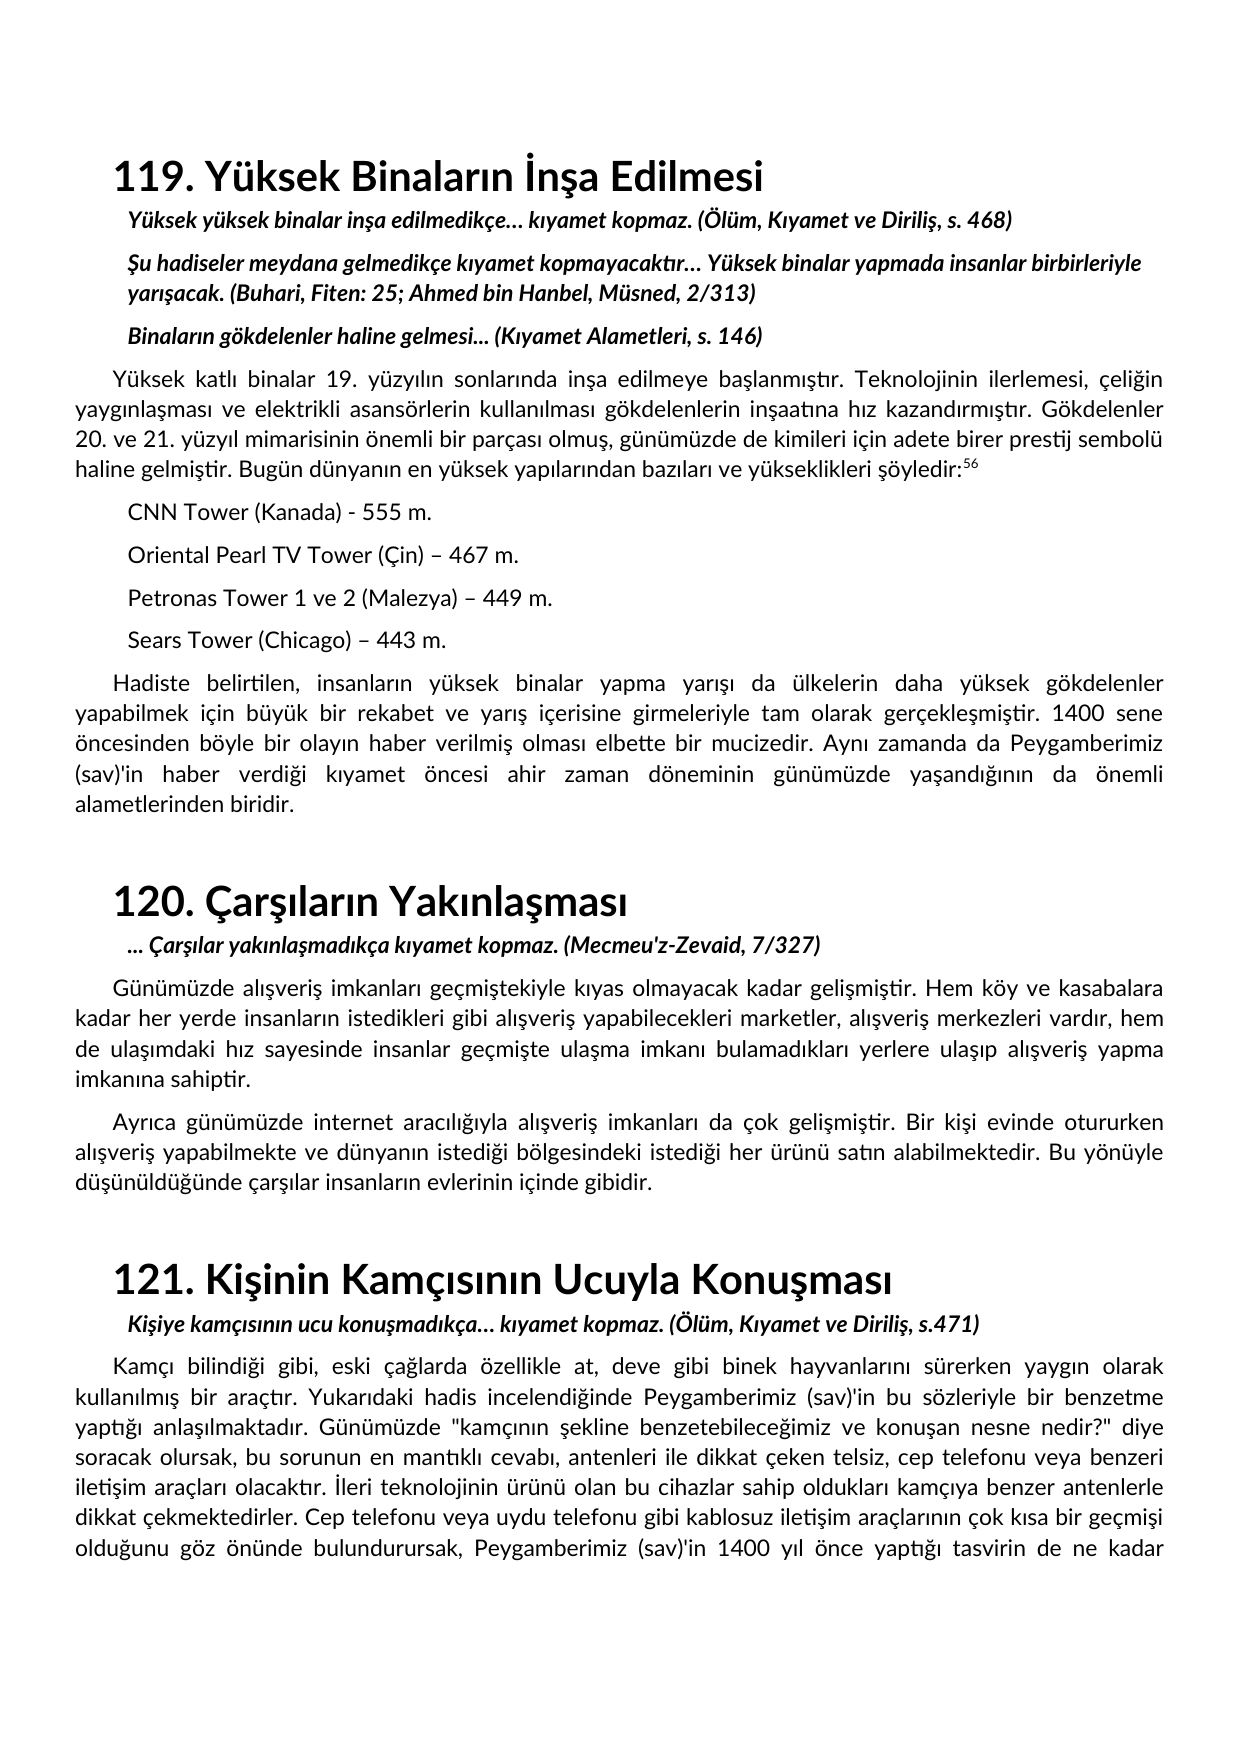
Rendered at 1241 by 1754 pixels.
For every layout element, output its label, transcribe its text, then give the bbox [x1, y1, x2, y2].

text ... Çarşılar yakınlaşmadıkça kıyamet kopmaz. (Mecmeu'z-Zevaid, 7/327) [127, 931, 1143, 959]
text Petronas Tower 1 ve 2 (Malezya) – 449 m. [127, 583, 1143, 611]
text CNN Tower (Kanada) - 555 m. [127, 498, 1143, 525]
text Günümüzde alışveriş imkanları geçmiştekiyle kıyas olmayacak kadar gelişmiştir. Hem köy ve kasabalara kadar her yerde insanların istedikleri gibi alışveriş yapabilecekleri marketler, alışveriş merkezleri vardır, hem de ulaşımdaki hız sayesinde insanlar geçmişte ulaşma imkanı bulamadıkları yerlere ulaşıp alışveriş yapma imkanına sahiptir. [75, 974, 1165, 1092]
text Kişiye kamçısının ucu konuşmadıkça… kıyamet kopmaz. (Ölüm, Kıyamet ve Diriliş, s.471) [127, 1309, 1143, 1337]
text Oriental Pearl TV Tower (Çin) – 467 m. [127, 541, 1143, 568]
text Şu hadiseler meydana gelmedikçe kıyamet kopmayacaktır… Yüksek binalar yapmada insanlar birbirleriyle yarışacak. (Buhari, Fiten: 25; Ahmed bin Hanbel, Müsned, 2/313) [127, 249, 1143, 307]
text Kamçı bilindiği gibi, eski çağlarda özellikle at, deve gibi binek hayvanlarını sürerken yaygın olarak kullanılmış bir araçtır. Yukarıdaki hadis incelendiğinde Peygamberimiz (sav)'in bu sözleriyle bir benzetme yaptığı anlaşılmaktadır. Günümüzde "kamçının şekline benzetebileceğimiz ve konuşan nesne nedir?" diye soracak olursak, bu sorunun en mantıklı cevabı, antenleri ile dikkat çeken telsiz, cep telefonu veya benzeri iletişim araçları olacaktır. İleri teknolojinin ürünü olan bu cihazlar sahip oldukları kamçıya benzer antenlerle dikkat çekmektedirler. Cep telefonu veya uydu telefonu gibi kablosuz iletişim araçlarının çok kısa bir geçmişi olduğunu göz önünde bulundurursak, Peygamberimiz (sav)'in 1400 yıl önce yaptığı tasvirin de ne kadar [75, 1352, 1165, 1561]
text Yüksek yüksek binalar inşa edilmedikçe… kıyamet kopmaz. (Ölüm, Kıyamet ve Diriliş, s. 468) [127, 206, 1143, 234]
text Binaların gökdelenler haline gelmesi... (Kıyamet Alametleri, s. 146) [127, 322, 1143, 349]
text Sears Tower (Chicago) – 443 m. [127, 626, 1143, 653]
text Ayrıca günümüzde internet aracılığıyla alışveriş imkanları da çok gelişmiştir. Bir kişi evinde otururken alışveriş yapabilmekte ve dünyanın istediği bölgesindeki istediği her ürünü satın alabilmektedir. Bu yönüyle düşünüldüğünde çarşılar insanların evlerinin içinde gibidir. [75, 1107, 1165, 1195]
subtitle 119. Yüksek Binaların İnşa Edilmesi [112, 150, 1165, 200]
text Yüksek katlı binalar 19. yüzyılın sonlarında inşa edilmeye başlanmıştır. Teknolojinin ilerlemesi, çeliğin yaygınlaşması ve elektrikli asansörlerin kullanılması gökdelenlerin inşaatına hız kazandırmıştır. Gökdelenler 20. ve 21. yüzyıl mimarisinin önemli bir parçası olmuş, günümüzde de kimileri için adete birer prestij sembolü haline gelmiştir. Bugün dünyanın en yüksek yapılarından bazıları ve yükseklikleri şöyledir:56 [75, 364, 1165, 483]
subtitle 121. Kişinin Kamçısının Ucuyla Konuşması [112, 1253, 1165, 1303]
subtitle 120. Çarşıların Yakınlaşması [112, 875, 1165, 925]
text Hadiste belirtilen, insanların yüksek binalar yapma yarışı da ülkelerin daha yüksek gökdelenler yapabilmek için büyük bir rekabet ve yarış içerisine girmeleriyle tam olarak gerçekleşmiştir. 1400 sene öncesinden böyle bir olayın haber verilmiş olması elbette bir mucizedir. Aynı zamanda da Peygamberimiz (sav)'in haber verdiği kıyamet öncesi ahir zaman döneminin günümüzde yaşandığının da önemli alametlerinden biridir. [75, 669, 1165, 817]
